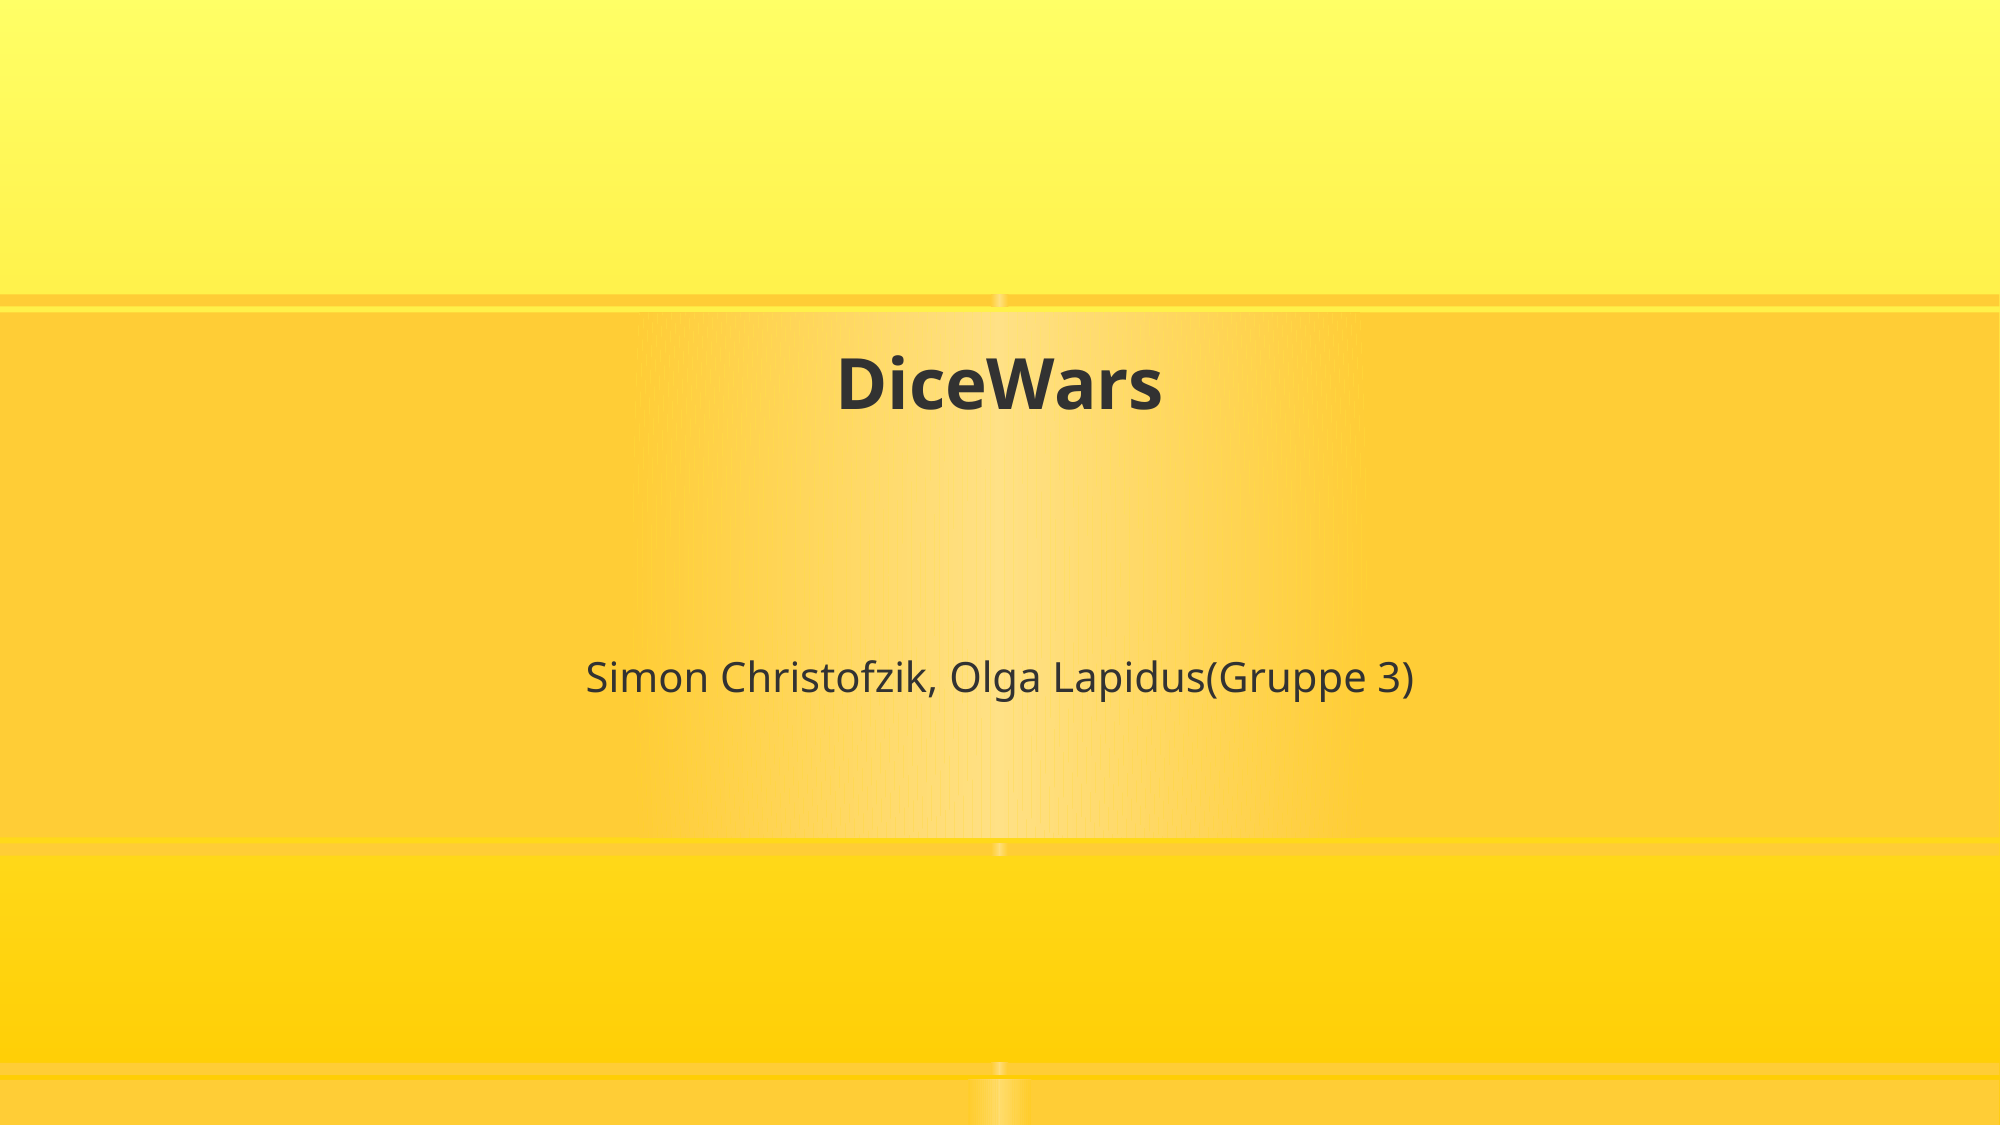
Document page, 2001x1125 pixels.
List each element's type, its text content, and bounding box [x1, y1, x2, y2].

subtitle Simon Christofzik, Olga Lapidus(Gruppe 3) [212, 649, 1788, 800]
title DiceWars [212, 341, 1788, 624]
